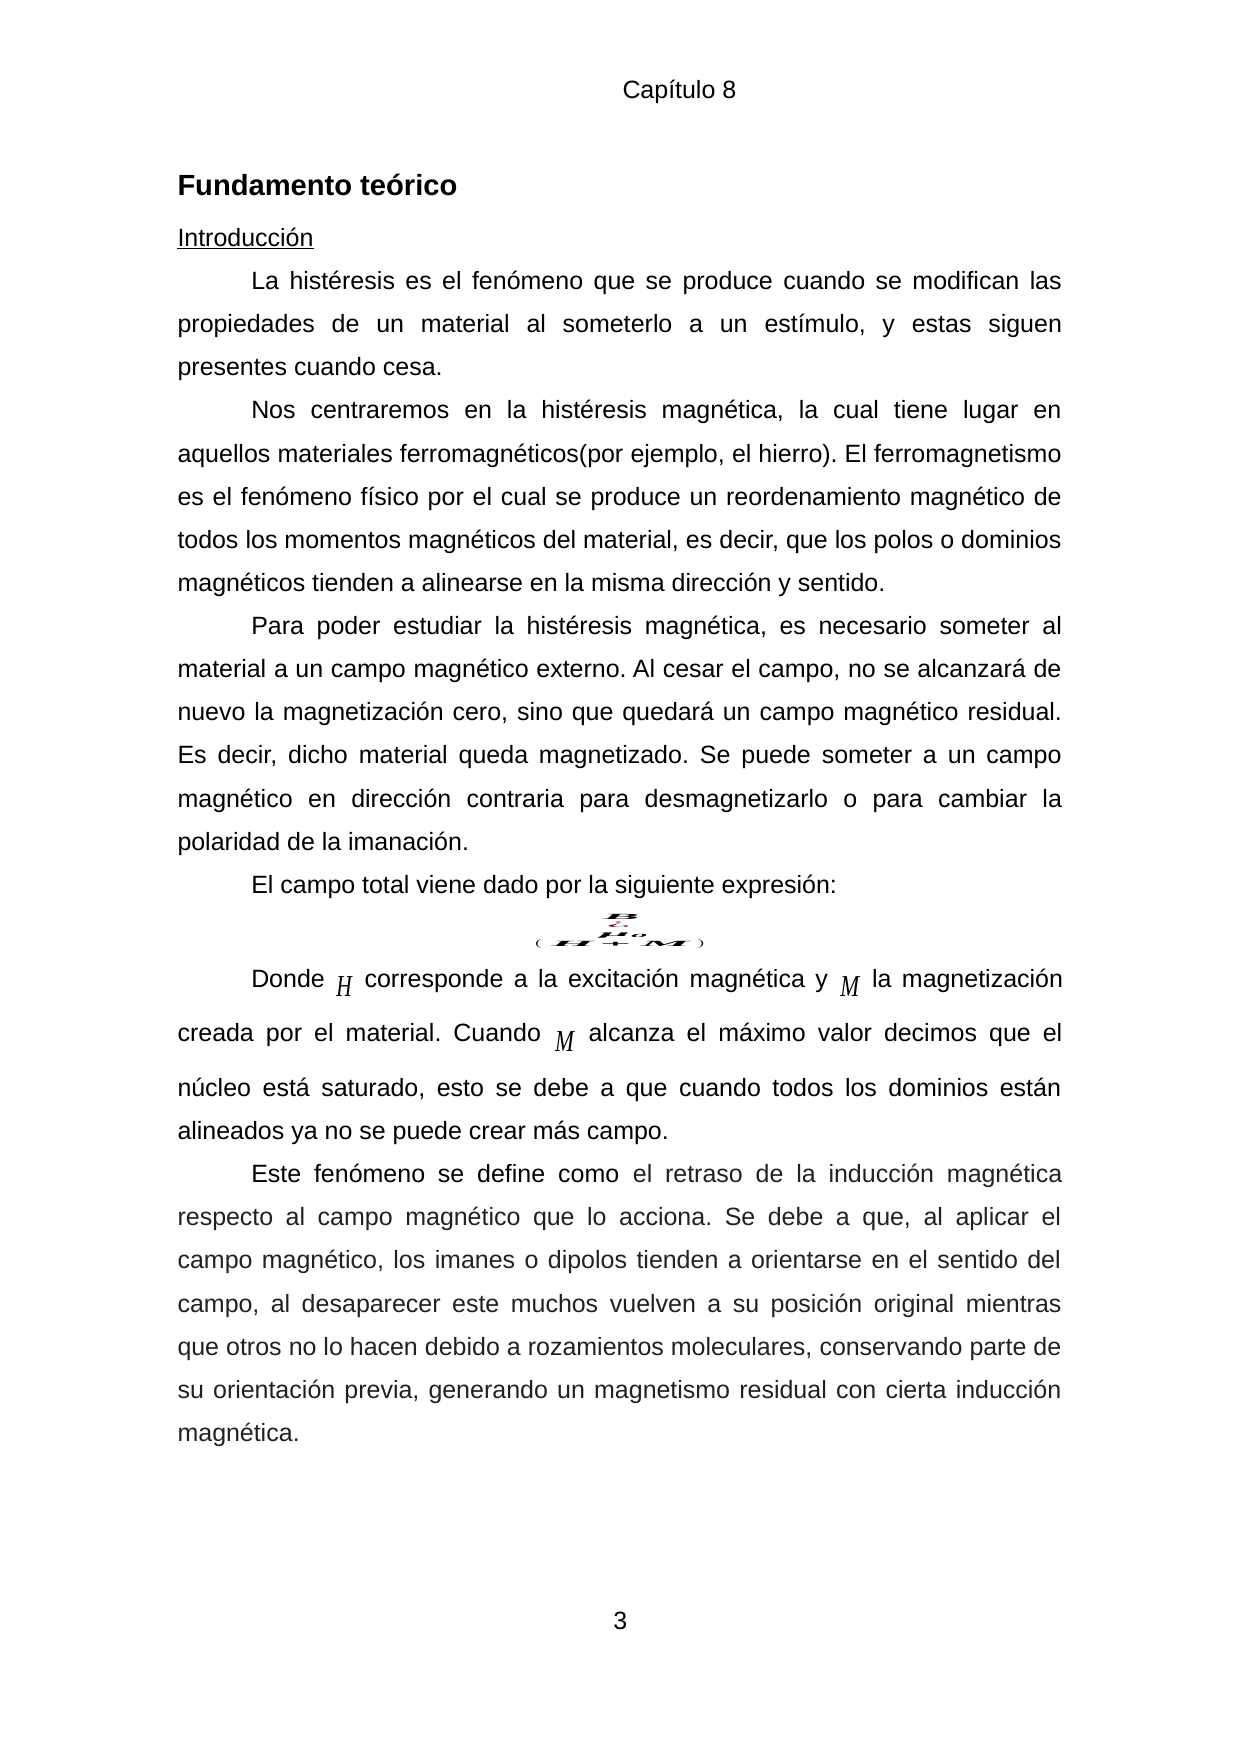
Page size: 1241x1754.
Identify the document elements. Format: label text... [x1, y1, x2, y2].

text La histéresis es el fenómeno que se produce cuando se modifican las propiedades de un material al someterlo a un estímulo, y estas siguen presentes cuando cesa. [177, 266, 1063, 381]
subtitle Introducción [177, 223, 1063, 252]
text Este fenómeno se define como el retraso de la inducción magnética respecto al campo magnético que lo acciona. Se debe a que, al aplicar el campo magnético, los imanes o dipolos tienden a orientarse en el sentido del campo, al desaparecer este muchos vuelven a su posición original mientras que otros no lo hacen debido a rozamientos moleculares, conservando parte de su orientación previa, generando un magnetismo residual con cierta inducción magnética. [177, 1159, 1063, 1447]
subtitle Fundamento teórico [177, 168, 1063, 202]
text Para poder estudiar la histéresis magnética, es necesario someter al material a un campo magnético externo. Al cesar el campo, no se alcanzará de nuevo la magnetización cero, sino que quedará un campo magnético residual. Es decir, dicho material queda magnetizado. Se puede someter a un campo magnético en dirección contraria para desmagnetizarlo o para cambiar la polaridad de la imanación. [177, 611, 1063, 855]
text El campo total viene dado por la siguiente expresión: [177, 870, 1063, 898]
text Donde corresponde a la excitación magnética y la magnetización creada por el material. Cuando alcanza el máximo valor decimos que el núcleo está saturado, esto se debe a que cuando todos los dominios están alineados ya no se puede crear más campo. [177, 963, 1063, 1145]
text Nos centraremos en la histéresis magnética, la cual tiene lugar en aquellos materiales ferromagnéticos(por ejemplo, el hierro). El ferromagnetismo es el fenómeno físico por el cual se produce un reordenamiento magnético de todos los momentos magnéticos del material, es decir, que los polos o dominios magnéticos tienden a alinearse en la misma dirección y sentido. [177, 395, 1063, 597]
